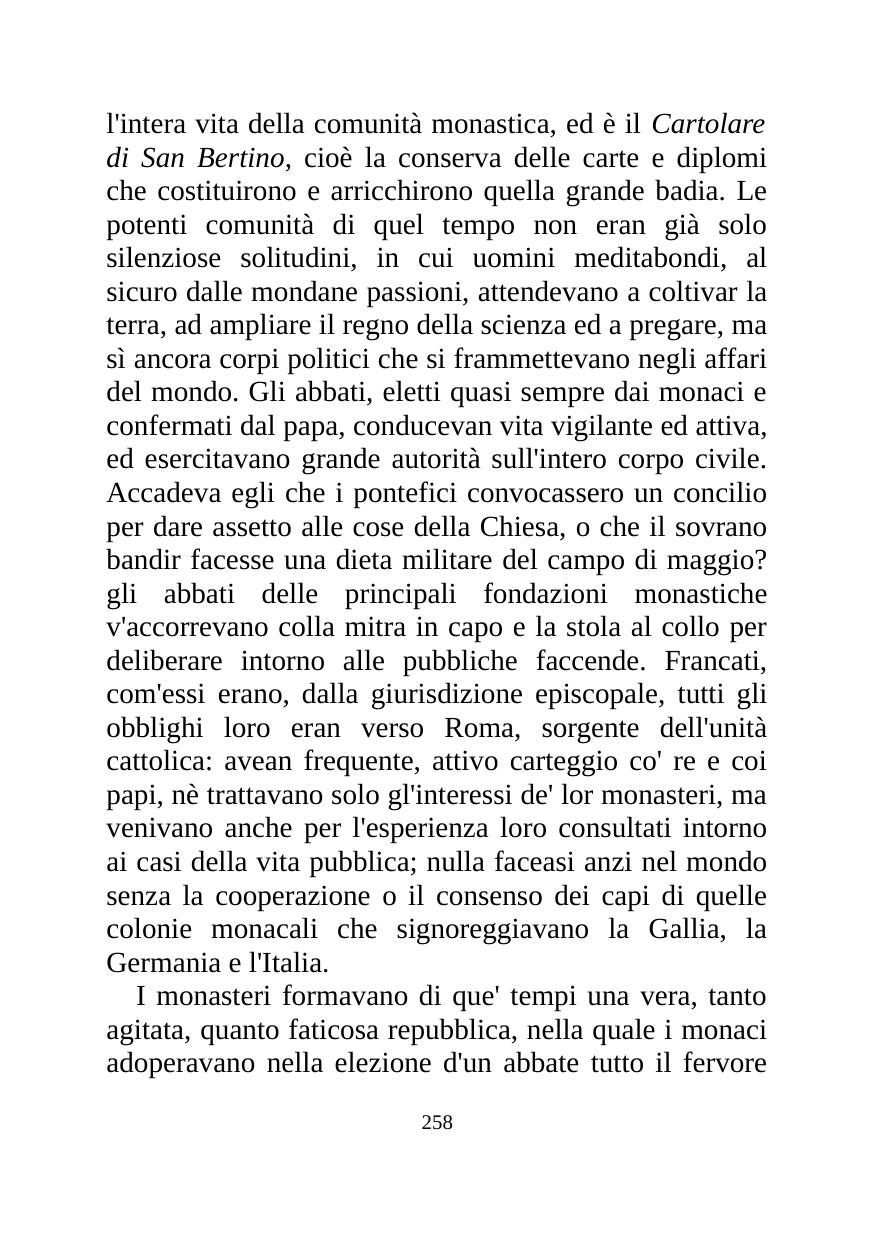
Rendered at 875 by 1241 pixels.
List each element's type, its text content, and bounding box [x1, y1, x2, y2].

text l'intera vita della comunità monastica, ed è il Cartolare di San Bertino, cioè la conserva delle carte e diplomi che costituirono e arricchirono quella grande badia. Le potenti comunità di quel tempo non eran già solo silenziose solitudini, in cui uomini meditabondi, al sicuro dalle mondane passioni, attendevano a coltivar la terra, ad ampliare il regno della scienza ed a pregare, ma sì ancora corpi politici che si frammettevano negli affari del mondo. Gli abbati, eletti quasi sempre dai monaci e confermati dal papa, conducevan vita vigilante ed attiva, ed esercitavano grande autorità sull'intero corpo civile. Accadeva egli che i pontefici convocassero un concilio per dare assetto alle cose della Chiesa, o che il sovrano bandir facesse una dieta militare del campo di maggio? gli abbati delle principali fondazioni monastiche v'accorrevano colla mitra in capo e la stola al collo per deliberare intorno alle pubbliche faccende. Francati, com'essi erano, dalla giurisdizione episcopale, tutti gli obblighi loro eran verso Roma, sorgente dell'unità cattolica: avean frequente, attivo carteggio co' re e coi papi, nè trattavano solo gl'interessi de' lor monasteri, ma venivano anche per l'esperienza loro consultati intorno ai casi della vita pubblica; nulla faceasi anzi nel mondo senza la cooperazione o il consenso dei capi di quelle colonie monacali che signoreggiavano la Gallia, la Germania e l'Italia. [106, 106, 768, 978]
text I monasteri formavano di que' tempi una vera, tanto agitata, quanto faticosa repubblica, nella quale i monaci adoperavano nella elezione d'un abbate tutto il fervore [106, 978, 768, 1079]
